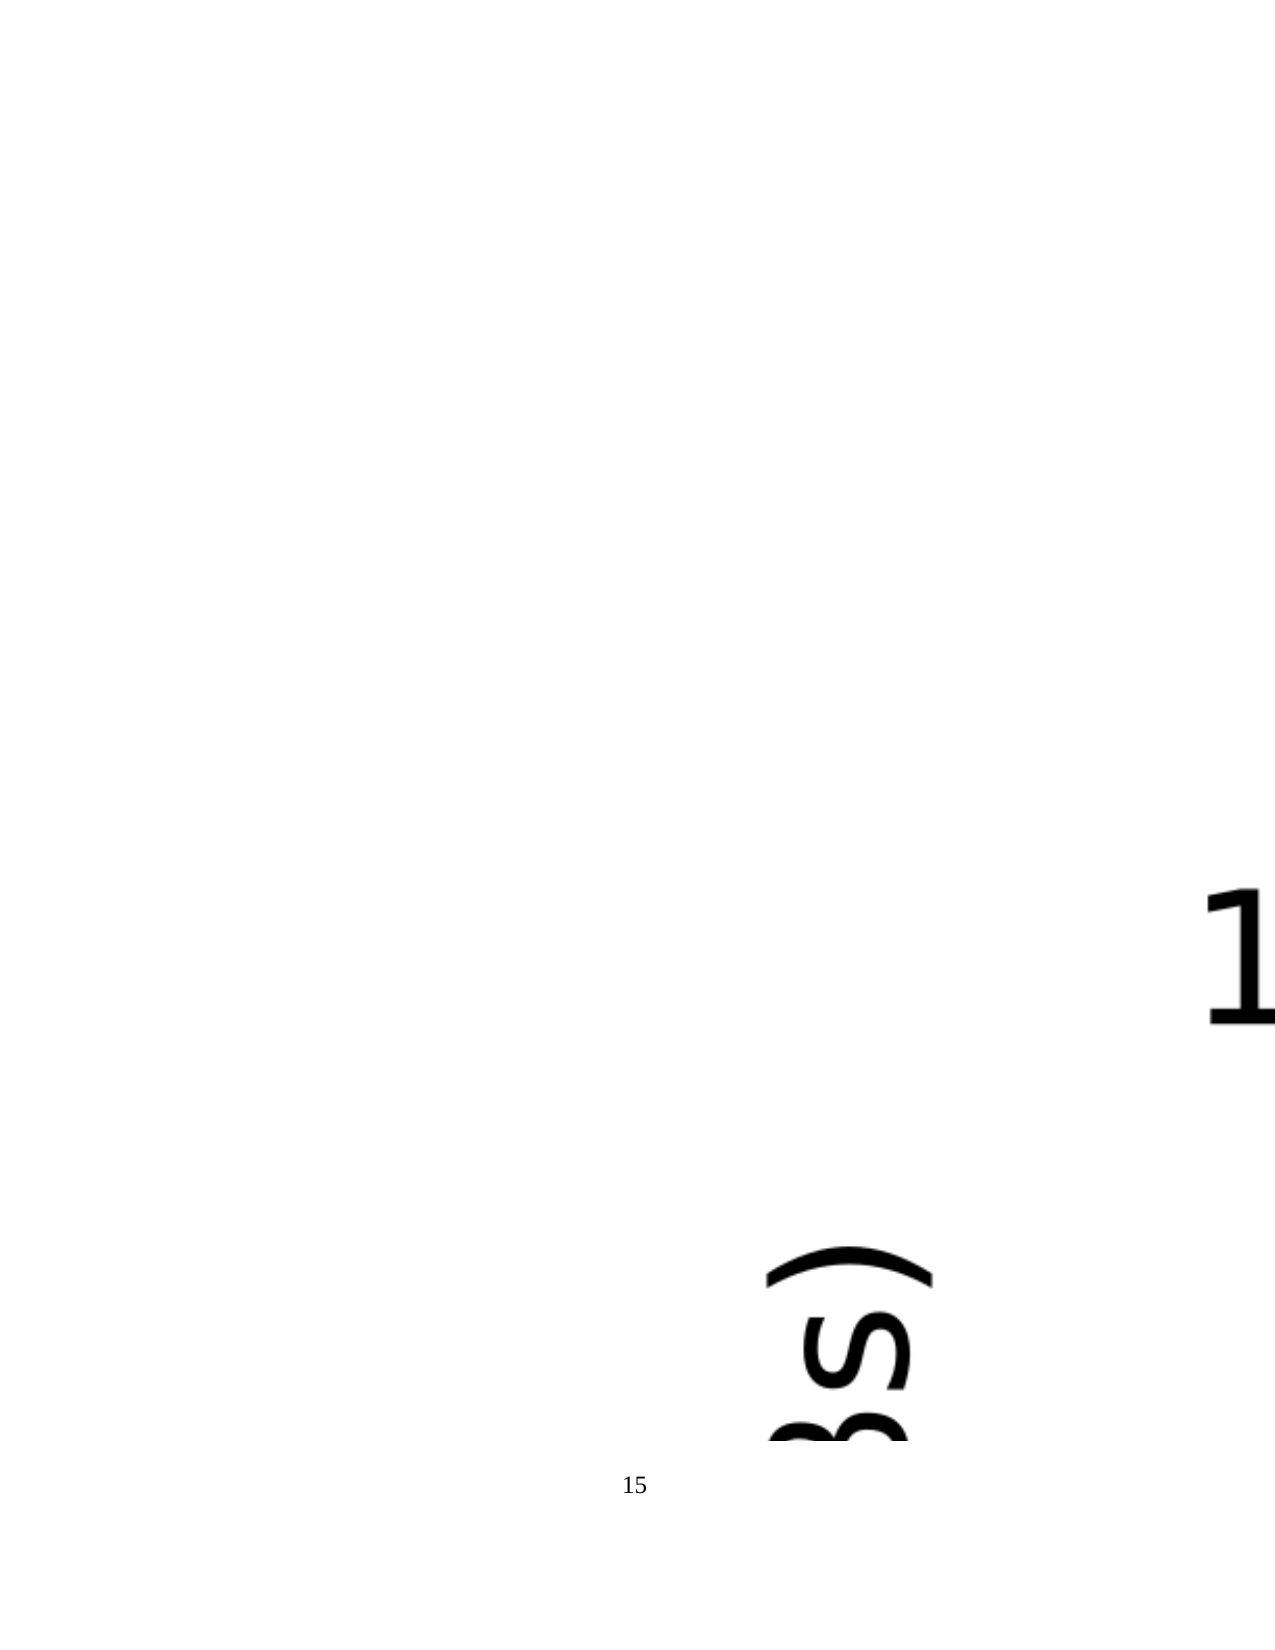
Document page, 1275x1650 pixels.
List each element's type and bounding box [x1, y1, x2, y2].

picture [225, 150, 1275, 1441]
